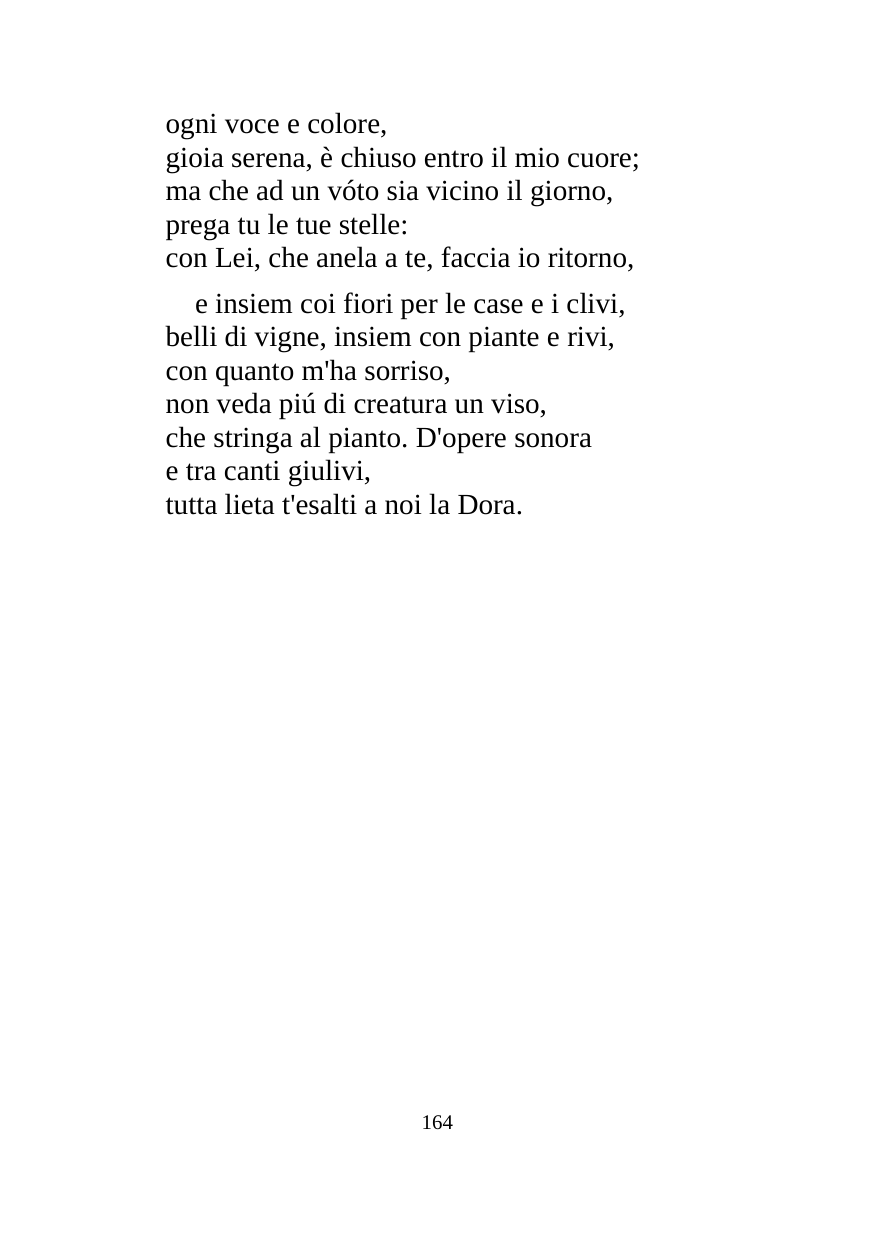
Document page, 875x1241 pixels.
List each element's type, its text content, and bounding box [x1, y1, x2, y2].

text ogni voce e colore, gioia serena, è chiuso entro il mio cuore; ma che ad un vóto sia vicino il giorno, prega tu le tue stelle: con Lei, che anela a te, faccia io ritorno, [165, 106, 768, 274]
text e insiem coi fiori per le case e i clivi, belli di vigne, insiem con piante e rivi, con quanto m'ha sorriso, non veda piú di creatura un viso, che stringa al pianto. D'opere sonora e tra canti giulivi, tutta lieta t'esalti a noi la Dora. [165, 286, 768, 521]
